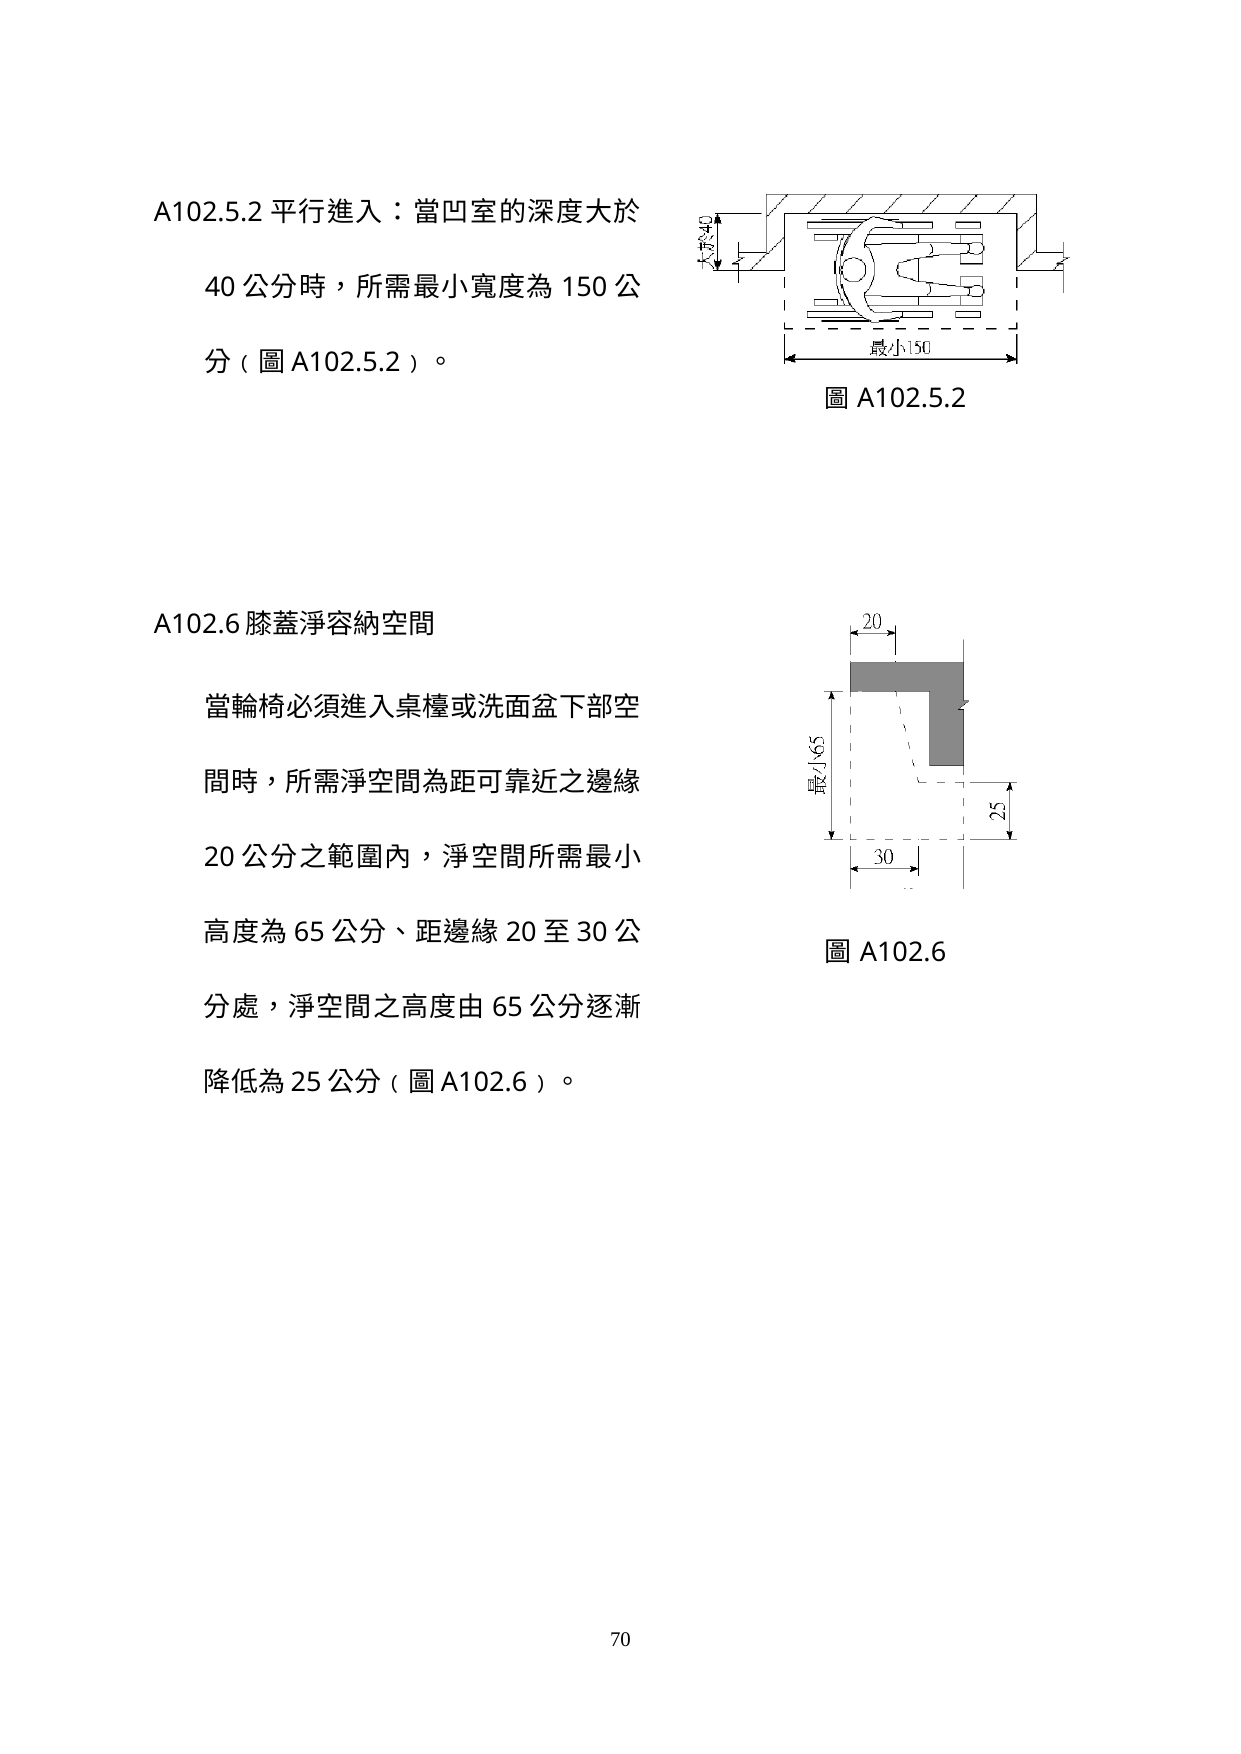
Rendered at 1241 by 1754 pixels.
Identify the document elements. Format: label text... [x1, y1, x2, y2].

text A102.6膝蓋淨容納空間 [153, 584, 1087, 659]
text A102.5.2平行進入：當凹室的深度大於40公分時，所需最小寬度為150公分﹙圖A102.5.2﹚。 [153, 172, 641, 397]
picture [659, 183, 1073, 382]
text 當輪椅必須進入桌檯或洗面盆下部空間時，所需淨空間為距可靠近之邊緣20公分之範圍內，淨空間所需最小高度為65公分、距邊緣20至30公分處，淨空間之高度由65公分逐漸降低為25公分﹙圖A102.6﹚。 [204, 667, 641, 1117]
picture [791, 611, 892, 889]
